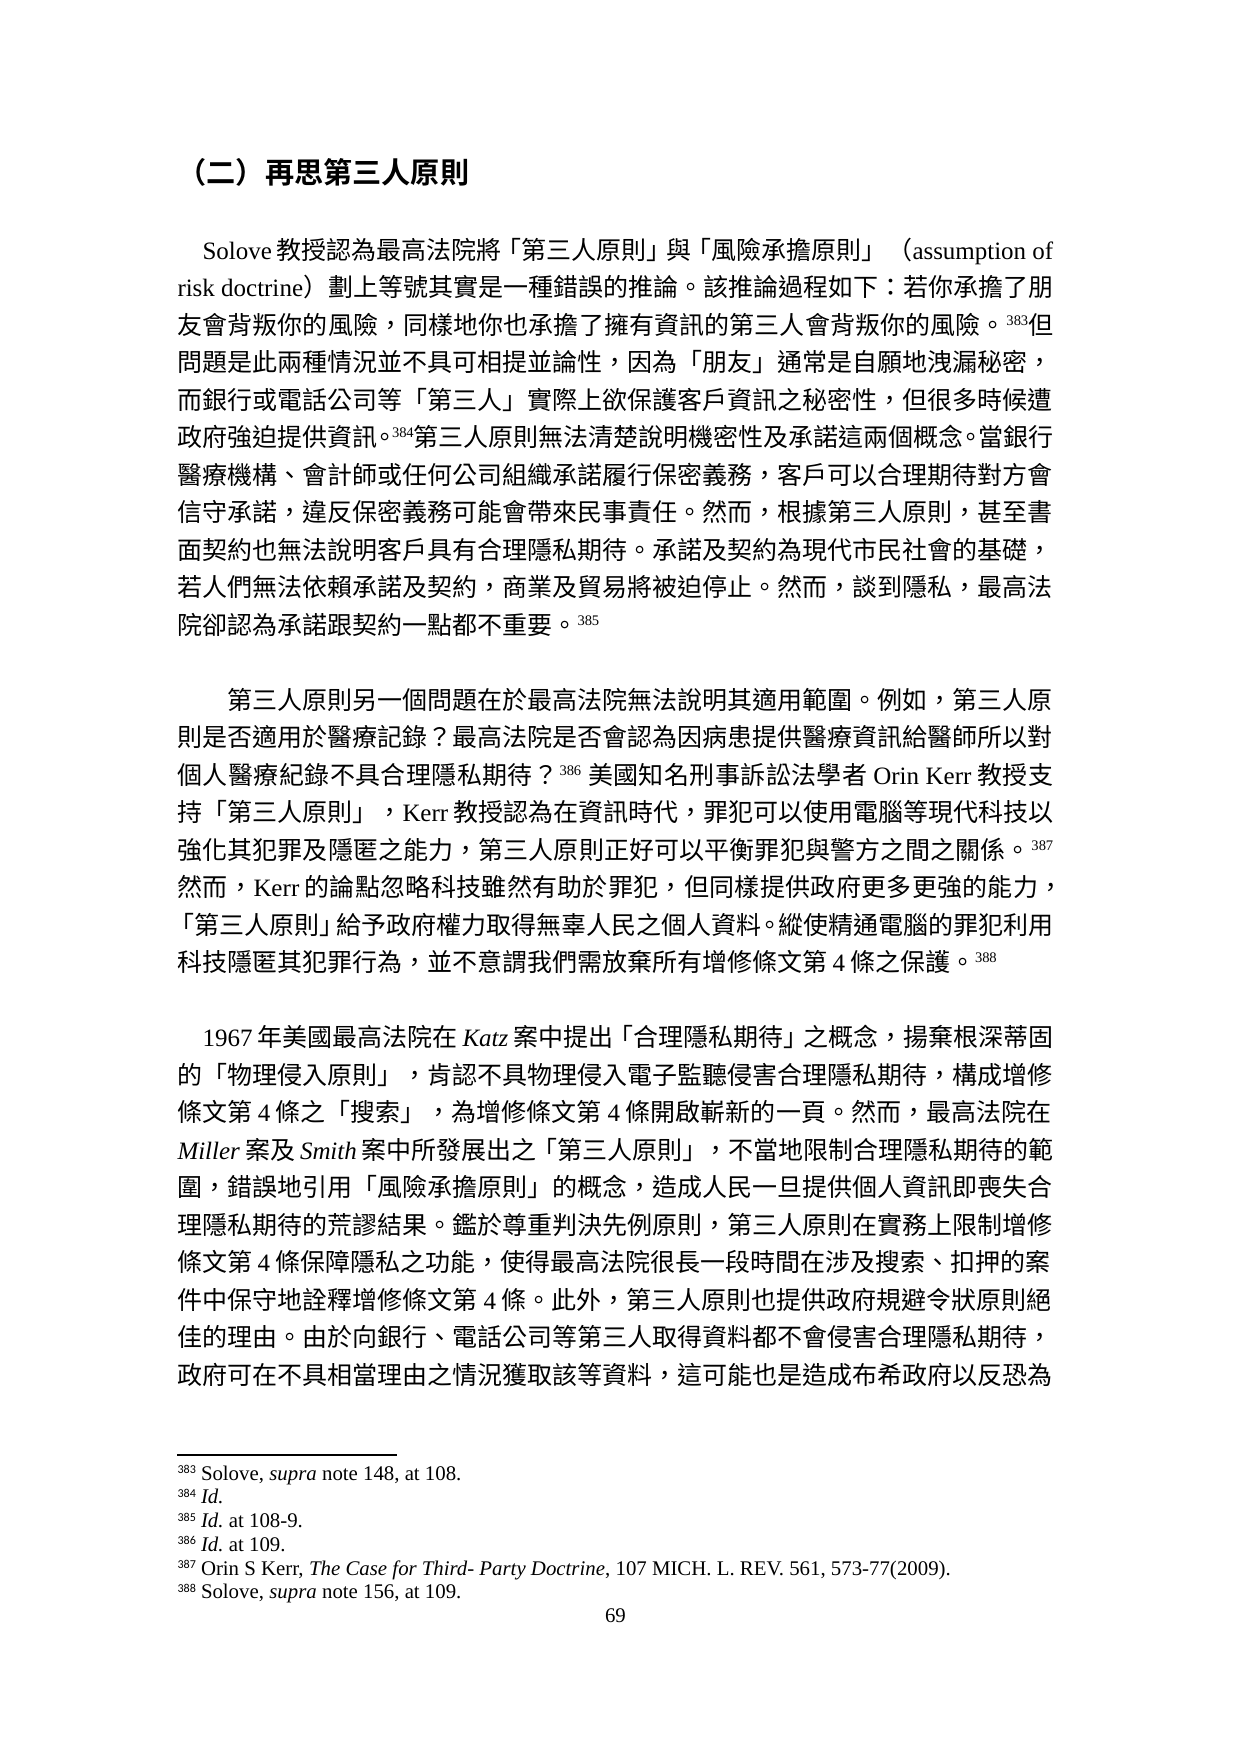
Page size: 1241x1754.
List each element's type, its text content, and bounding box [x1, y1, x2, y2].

text Orin S Kerr, The Case for Third- Party Doctrine, 107 MICH. L. REV. 561, 573-77(2009). [177, 1556, 1053, 1580]
text Id. at 108-9. [177, 1509, 1053, 1533]
text Solove教授認為最高法院將「第三人原則」與「風險承擔原則」 （assumption of risk doctrine）劃上等號其實是一種錯誤的推論。該推論過程如下：若你承擔了朋友會背叛你的風險，同樣地你也承擔了擁有資訊的第三人會背叛你的風險。但問題是此兩種情況並不具可相提並論性，因為「朋友」通常是自願地洩漏秘密，而銀行或電話公司等「第三人」實際上欲保護客戶資訊之秘密性，但很多時候遭政府強迫提供資訊。第三人原則無法清楚說明機密性及承諾這兩個概念。當銀行、醫療機構、會計師或任何公司組織承諾履行保密義務，客戶可以合理期待對方會信守承諾，違反保密義務可能會帶來民事責任。然而，根據第三人原則，甚至書面契約也無法說明客戶具有合理隱私期待。承諾及契約為現代市民社會的基礎，若人們無法依賴承諾及契約，商業及貿易將被迫停止。然而，談到隱私，最高法院卻認為承諾跟契約一點都不重要。 [177, 230, 1053, 642]
text Id. at 109. [177, 1533, 1053, 1556]
text 1967年美國最高法院在Katz案中提出「合理隱私期待」之概念，揚棄根深蒂固的「物理侵入原則」，肯認不具物理侵入電子監聽侵害合理隱私期待，構成增修條文第4條之「搜索」，為增修條文第4條開啟嶄新的一頁。然而，最高法院在Miller案及Smith案中所發展出之「第三人原則」，不當地限制合理隱私期待的範圍，錯誤地引用「風險承擔原則」的概念，造成人民一旦提供個人資訊即喪失合理隱私期待的荒謬結果。鑑於尊重判決先例原則，第三人原則在實務上限制增修條文第4條保障隱私之功能，使得最高法院很長一段時間在涉及搜索、扣押的案件中保守地詮釋增修條文第4條。此外，第三人原則也提供政府規避令狀原則絕佳的理由。由於向銀行、電話公司等第三人取得資料都不會侵害合理隱私期待，政府可在不具相當理由之情況獲取該等資料，這可能也是造成布希政府以反恐為 [177, 1017, 1053, 1392]
text Solove, supra note 156, at 109. [177, 1580, 1053, 1604]
text 第三人原則另一個問題在於最高法院無法說明其適用範圍。例如，第三人原則是否適用於醫療記錄？最高法院是否會認為因病患提供醫療資訊給醫師所以對個人醫療紀錄不具合理隱私期待？ 美國知名刑事訴訟法學者Orin Kerr教授支持「第三人原則」，Kerr教授認為在資訊時代，罪犯可以使用電腦等現代科技以強化其犯罪及隱匿之能力，第三人原則正好可以平衡罪犯與警方之間之關係。 然而，Kerr的論點忽略科技雖然有助於罪犯，但同樣提供政府更多更強的能力，「第三人原則」給予政府權力取得無辜人民之個人資料。縱使精通電腦的罪犯利用科技隱匿其犯罪行為，並不意謂我們需放棄所有增修條文第4條之保護。 [177, 680, 1053, 980]
subtitle （二）再思第三人原則 [177, 150, 1053, 192]
text Id. [177, 1485, 1053, 1509]
text Solove, supra note 148, at 108. [177, 1461, 1053, 1485]
